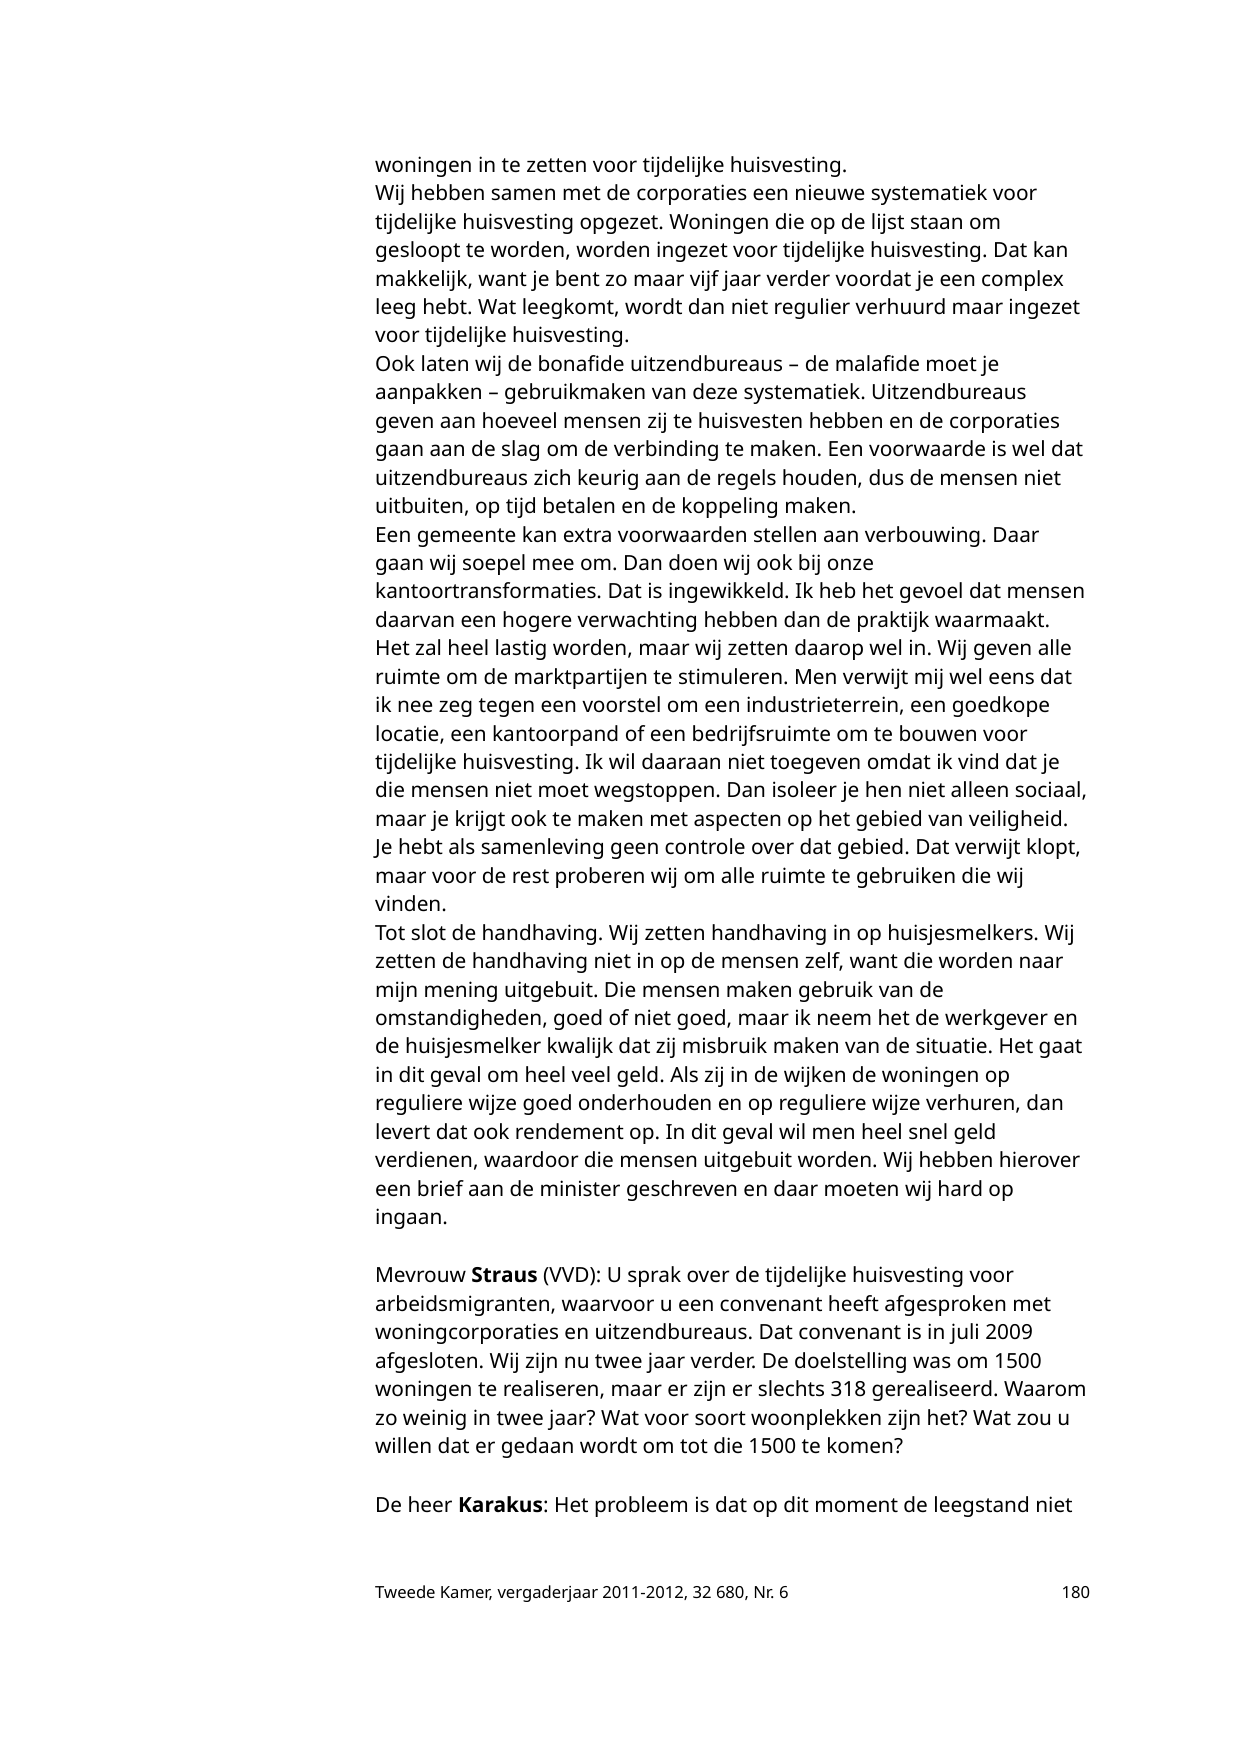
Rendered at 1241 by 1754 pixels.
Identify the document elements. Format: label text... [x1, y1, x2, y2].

text woningen in te zetten voor tijdelijke huisvesting. [375, 150, 1090, 178]
text De heer Karakus: Het probleem is dat op dit moment de leegstand niet [375, 1490, 1090, 1518]
text Mevrouw Straus (VVD): U sprak over de tijdelijke huisvesting voor arbeidsmigranten, waarvoor u een convenant heeft afgesproken met woningcorporaties en uitzendbureaus. Dat convenant is in juli 2009 afgesloten. Wij zijn nu twee jaar verder. De doelstelling was om 1500 woningen te realiseren, maar er zijn er slechts 318 gerealiseerd. Waarom zo weinig in twee jaar? Wat voor soort woonplekken zijn het? Wat zou u willen dat er gedaan wordt om tot die 1500 te komen? [375, 1261, 1090, 1460]
text Een gemeente kan extra voorwaarden stellen aan verbouwing. Daar gaan wij soepel mee om. Dan doen wij ook bij onze kantoortransformaties. Dat is ingewikkeld. Ik heb het gevoel dat mensen daarvan een hogere verwachting hebben dan de praktijk waarmaakt. Het zal heel lastig worden, maar wij zetten daarop wel in. Wij geven alle ruimte om de marktpartijen te stimuleren. Men verwijt mij wel eens dat ik nee zeg tegen een voorstel om een industrieterrein, een goedkope locatie, een kantoorpand of een bedrijfsruimte om te bouwen voor tijdelijke huisvesting. Ik wil daaraan niet toegeven omdat ik vind dat je die mensen niet moet wegstoppen. Dan isoleer je hen niet alleen sociaal, maar je krijgt ook te maken met aspecten op het gebied van veiligheid. Je hebt als samenleving geen controle over dat gebied. Dat verwijt klopt, maar voor de rest proberen wij om alle ruimte te gebruiken die wij vinden. [375, 520, 1090, 918]
text Ook laten wij de bonafide uitzendbureaus – de malafide moet je aanpakken – gebruikmaken van deze systematiek. Uitzendbureaus geven aan hoeveel mensen zij te huisvesten hebben en de corporaties gaan aan de slag om de verbinding te maken. Een voorwaarde is wel dat uitzendbureaus zich keurig aan de regels houden, dus de mensen niet uitbuiten, op tijd betalen en de koppeling maken. [375, 349, 1090, 520]
text Wij hebben samen met de corporaties een nieuwe systematiek voor tijdelijke huisvesting opgezet. Woningen die op de lijst staan om gesloopt te worden, worden ingezet voor tijdelijke huisvesting. Dat kan makkelijk, want je bent zo maar vijf jaar verder voordat je een complex leeg hebt. Wat leegkomt, wordt dan niet regulier verhuurd maar ingezet voor tijdelijke huisvesting. [375, 178, 1090, 349]
text Tot slot de handhaving. Wij zetten handhaving in op huisjesmelkers. Wij zetten de handhaving niet in op de mensen zelf, want die worden naar mijn mening uitgebuit. Die mensen maken gebruik van de omstandigheden, goed of niet goed, maar ik neem het de werkgever en de huisjesmelker kwalijk dat zij misbruik maken van de situatie. Het gaat in dit geval om heel veel geld. Als zij in de wijken de woningen op reguliere wijze goed onderhouden en op reguliere wijze verhuren, dan levert dat ook rendement op. In dit geval wil men heel snel geld verdienen, waardoor die mensen uitgebuit worden. Wij hebben hierover een brief aan de minister geschreven en daar moeten wij hard op ingaan. [375, 918, 1090, 1231]
